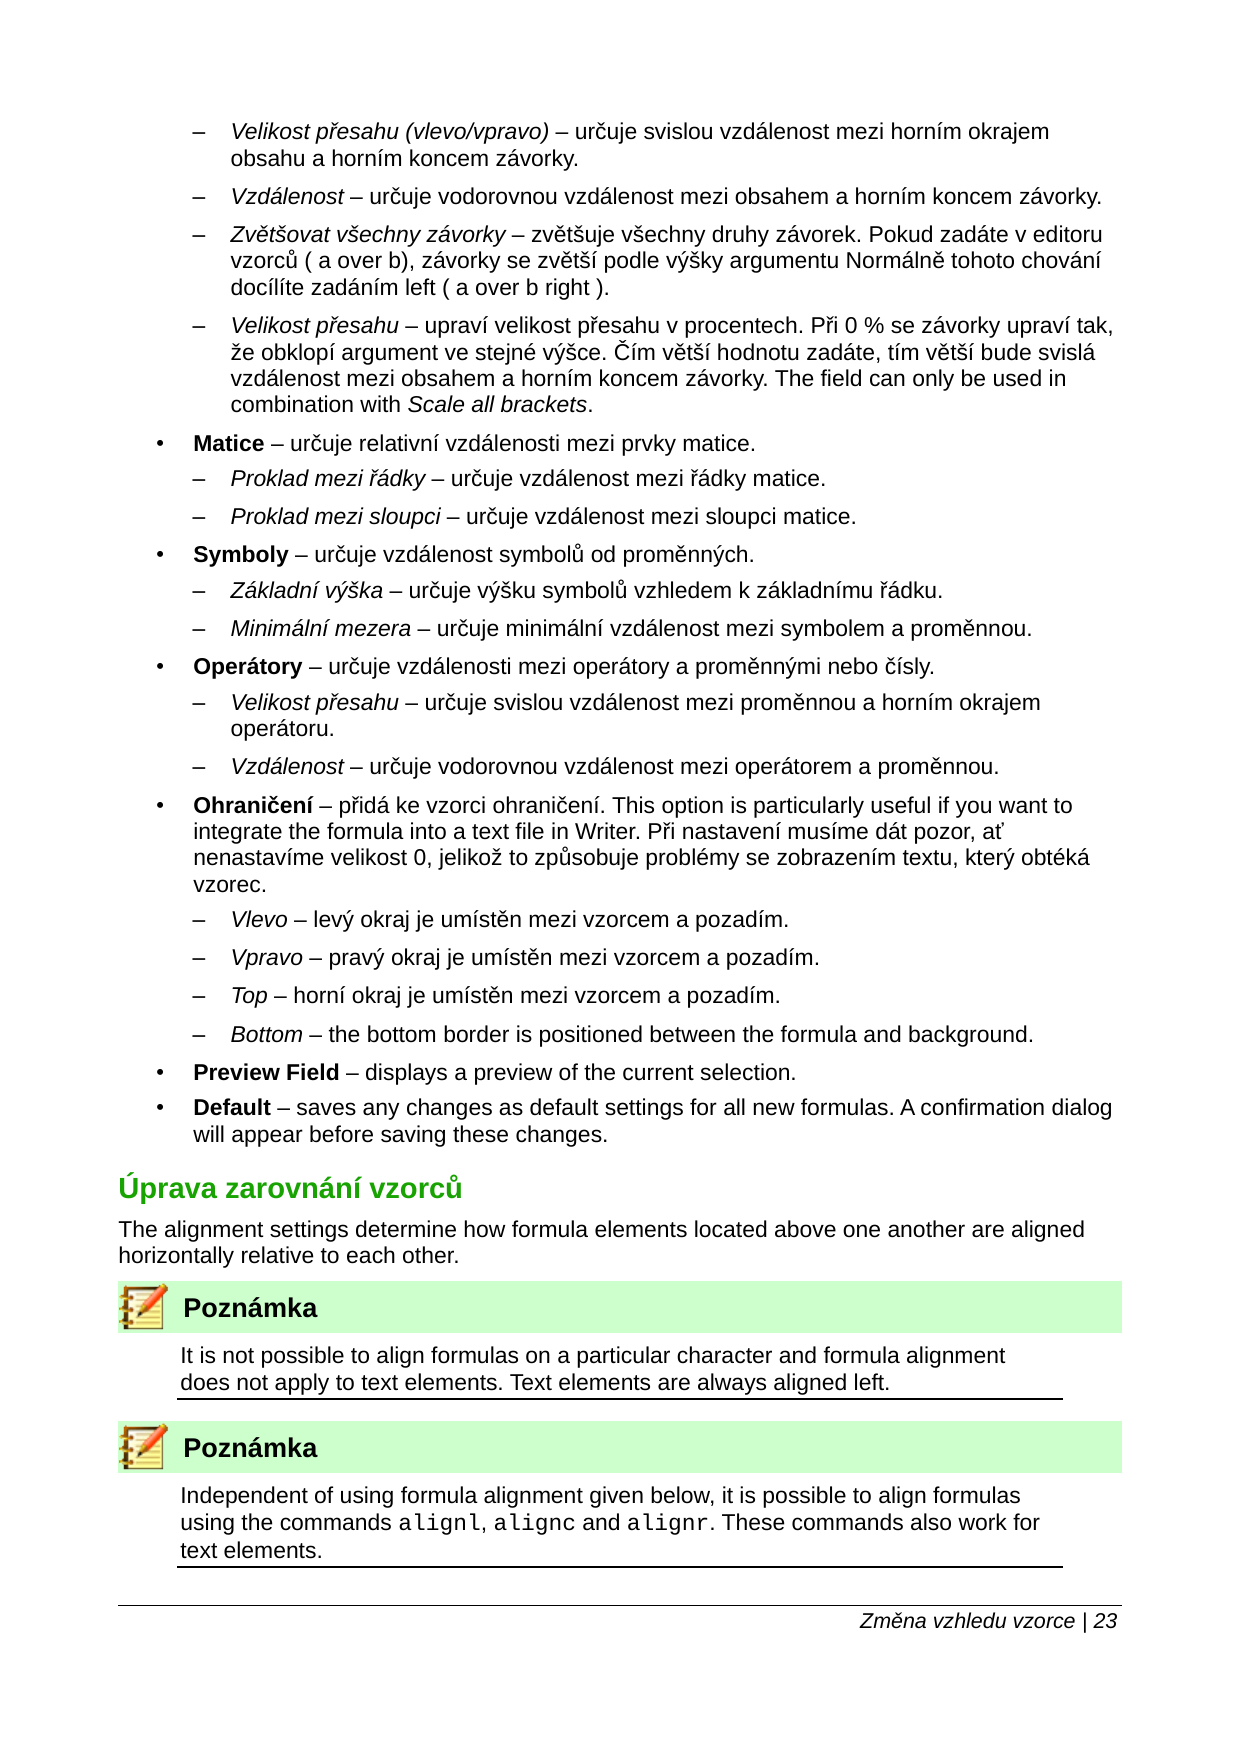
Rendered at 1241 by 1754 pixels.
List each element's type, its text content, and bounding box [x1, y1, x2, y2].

list Operátory – určuje vzdálenosti mezi operátory a proměnnými nebo čísly. [156, 653, 1122, 680]
list Minimální mezera – určuje minimální vzdálenost mezi symbolem a proměnnou. [192, 615, 1122, 641]
list Základní výška – určuje výšku symbolů vzhledem k základnímu řádku. [192, 577, 1122, 603]
text Independent of using formula alignment given below, it is possible to align formulas using the commands alignl, alignc and alignr. These commands also work for text elements. [177, 1479, 1063, 1566]
list Preview Field – displays a preview of the current selection. [156, 1059, 1122, 1086]
subtitle Úprava zarovnání vzorců [118, 1171, 1122, 1204]
list Zvětšovat všechny závorky – zvětšuje všechny druhy závorek. Pokud zadáte v editoru vzorců ( a over b), závorky se zvětší podle výšky argumentu Normálně tohoto chování docílíte zadáním left ( a over b right ). [192, 221, 1122, 300]
list Top – horní okraj je umístěn mezi vzorcem a pozadím. [192, 982, 1122, 1009]
list Velikost přesahu (vlevo/vpravo) – určuje svislou vzdálenost mezi horním okrajem obsahu a horním koncem závorky. [192, 118, 1122, 171]
subtitle Poznámka [118, 1421, 1122, 1473]
list Ohraničení – přidá ke vzorci ohraničení. This option is particularly useful if you want to integrate the formula into a text file in Writer. Při nastavení musíme dát pozor, ať nenastavíme velikost 0, jelikož to způsobuje problémy se zobrazením textu, který obtéká vzorec. [156, 792, 1122, 897]
subtitle Poznámka [118, 1281, 1122, 1333]
list Vzdálenost – určuje vodorovnou vzdálenost mezi obsahem a horním koncem závorky. [192, 183, 1122, 209]
picture [119, 1282, 170, 1333]
list Bottom – the bottom border is positioned between the formula and background. [192, 1021, 1122, 1047]
list Velikost přesahu – upraví velikost přesahu v procentech. Při 0 % se závorky upraví tak, že obklopí argument ve stejné výšce. Čím větší hodnotu zadáte, tím větší bude svislá vzdálenost mezi obsahem a horním koncem závorky. The field can only be used in combination with Scale all brackets. [192, 312, 1122, 418]
text The alignment settings determine how formula elements located above one another are aligned horizontally relative to each other. [118, 1216, 1122, 1269]
list Symboly – určuje vzdálenost symbolů od proměnných. [156, 541, 1122, 568]
list Vpravo – pravý okraj je umístěn mezi vzorcem a pozadím. [192, 944, 1122, 971]
list Default – saves any changes as default settings for all new formulas. A confirmation dialog will appear before saving these changes. [156, 1094, 1122, 1147]
list Proklad mezi sloupci – určuje vzdálenost mezi sloupci matice. [192, 503, 1122, 529]
list Vlevo – levý okraj je umístěn mezi vzorcem a pozadím. [192, 906, 1122, 932]
list Matice – určuje relativní vzdálenosti mezi prvky matice. [156, 429, 1122, 456]
text It is not possible to align formulas on a particular character and formula alignment does not apply to text elements. Text elements are always aligned left. [177, 1339, 1063, 1398]
list Velikost přesahu – určuje svislou vzdálenost mezi proměnnou a horním okrajem operátoru. [192, 688, 1122, 741]
list Proklad mezi řádky – určuje vzdálenost mezi řádky matice. [192, 465, 1122, 491]
list Vzdálenost – určuje vodorovnou vzdálenost mezi operátorem a proměnnou. [192, 753, 1122, 779]
picture [119, 1422, 170, 1473]
